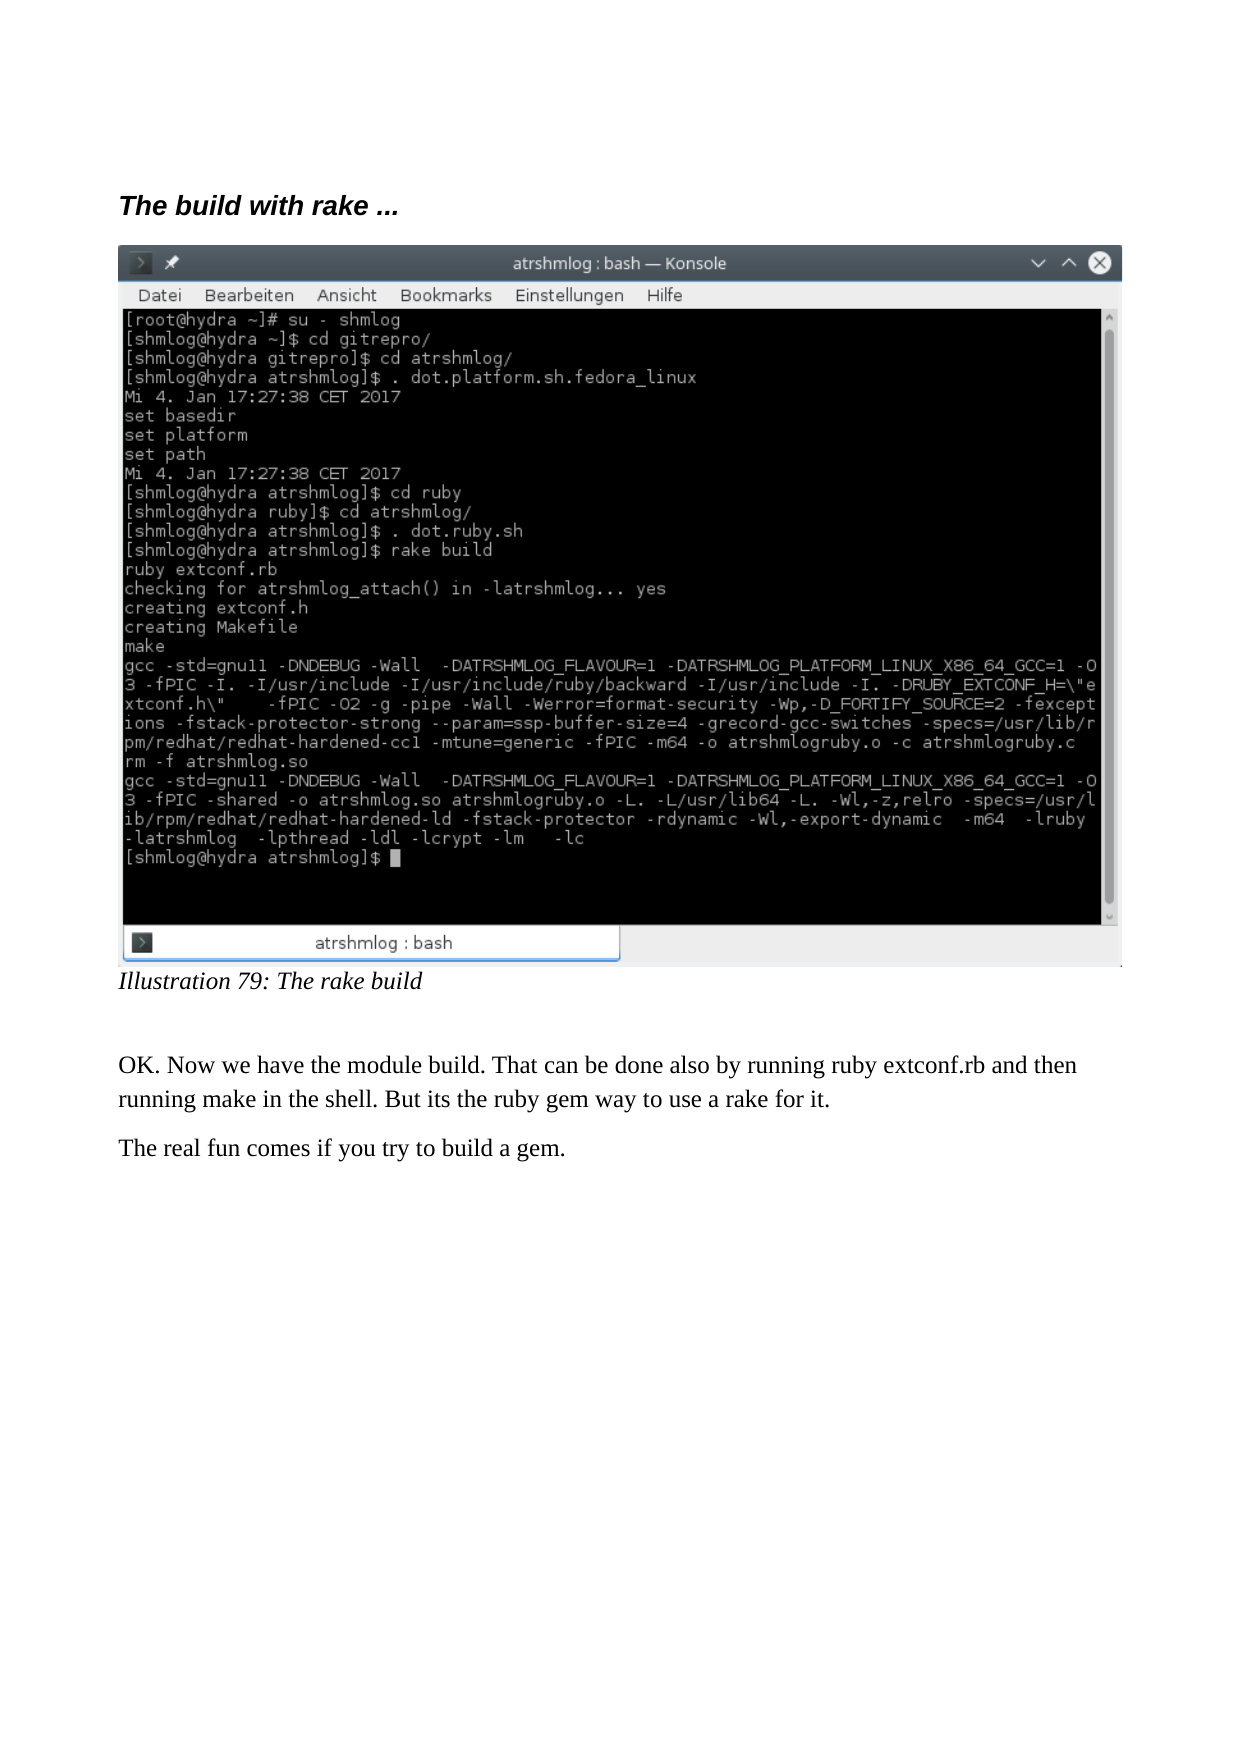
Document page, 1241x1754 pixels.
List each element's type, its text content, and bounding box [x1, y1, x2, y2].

text OK. Now we have the module build. That can be done also by running ruby extconf.rb and then running make in the shell. But its the ruby gem way to use a rake for it. [118, 1050, 1122, 1113]
picture [118, 245, 1123, 967]
subtitle The build with rake ... [118, 189, 1122, 221]
text The real fun comes if you try to build a gem. [118, 1133, 1122, 1162]
text Illustration 79: The rake build [118, 967, 1122, 995]
